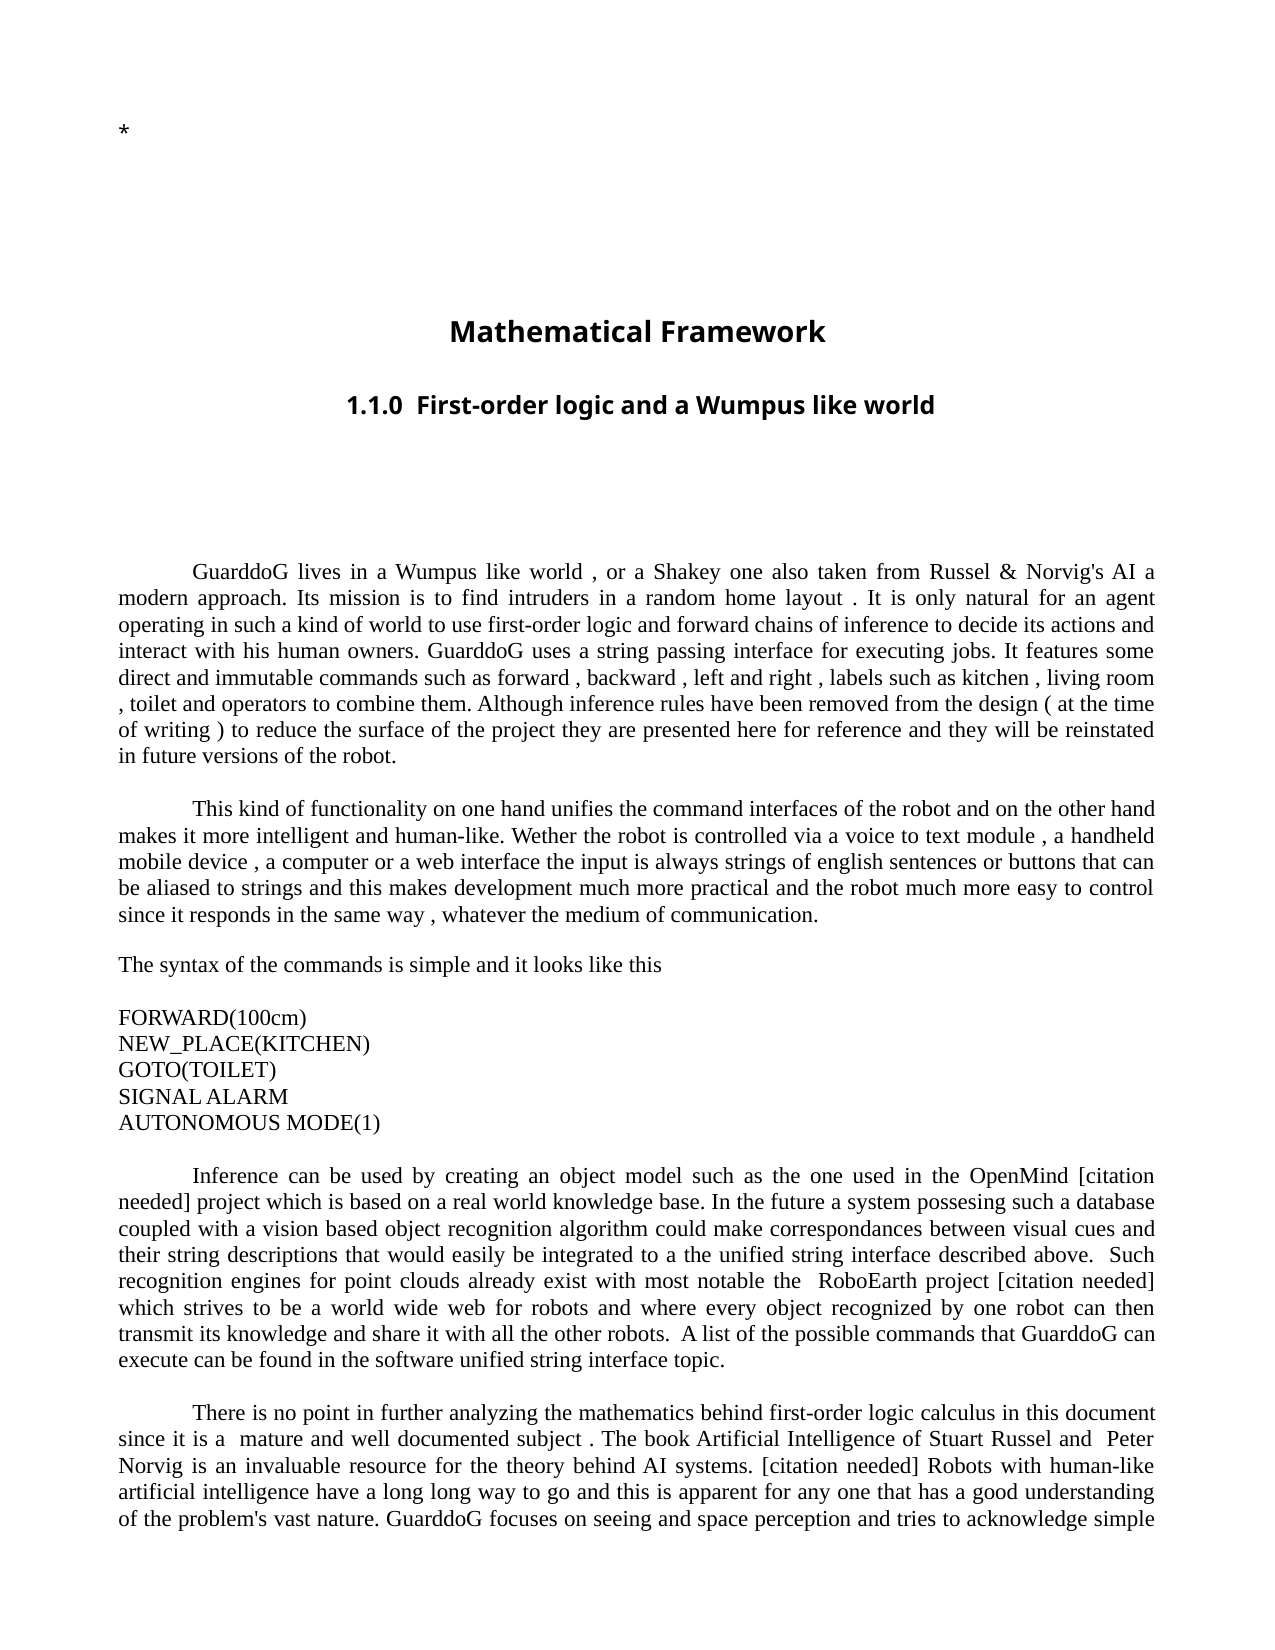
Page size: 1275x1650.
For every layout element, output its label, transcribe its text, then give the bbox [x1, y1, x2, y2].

text Inference can be used by creating an object model such as the one used in the OpenMind [citation needed] project which is based on a real world knowledge base. In the future a system possesing such a database coupled with a vision based object recognition algorithm could make correspondances between visual cues and their string descriptions that would easily be integrated to a the unified string interface described above. Such recognition engines for point clouds already exist with most notable the RoboEarth project [citation needed] which strives to be a world wide web for robots and where every object recognized by one robot can then transmit its knowledge and share it with all the other robots. A list of the possible commands that GuarddoG can execute can be found in the software unified string interface topic. [118, 1162, 1157, 1373]
text There is no point in further analyzing the mathematics behind first-order logic calculus in this document since it is a mature and well documented subject . The book Artificial Intelligence of Stuart Russel and Peter Norvig is an invaluable resource for the theory behind AI systems. [citation needed] Robots with human-like artificial intelligence have a long long way to go and this is apparent for any one that has a good understanding of the problem's vast nature. GuarddoG focuses on seeing and space perception and tries to acknowledge simple [118, 1399, 1157, 1531]
text 1.1.0 First-order logic and a Wumpus like world [118, 388, 1157, 422]
text GOTO(TOILET) [118, 1057, 1157, 1083]
text FORWARD(100cm) [118, 1004, 1157, 1030]
text GuarddoG lives in a Wumpus like world , or a Shakey one also taken from Russel & Norvig's AI a modern approach. Its mission is to find intruders in a random home layout . It is only natural for an agent operating in such a kind of world to use first-order logic and forward chains of inference to decide its actions and interact with his human owners. GuarddoG uses a string passing interface for executing jobs. It features some direct and immutable commands such as forward , backward , left and right , labels such as kitchen , living room , toilet and operators to combine them. Although inference rules have been removed from the design ( at the time of writing ) to reduce the surface of the project they are presented here for reference and they will be reinstated in future versions of the robot. [118, 558, 1157, 769]
text This kind of functionality on one hand unifies the command interfaces of the robot and on the other hand makes it more intelligent and human-like. Wether the robot is controlled via a voice to text module , a handheld mobile device , a computer or a web interface the input is always strings of english sentences or buttons that can be aliased to strings and this makes development much more practical and the robot much more easy to control since it responds in the same way , whatever the medium of communication. [118, 795, 1157, 927]
text SIGNAL ALARM [118, 1083, 1157, 1109]
text * [118, 118, 1157, 147]
text The syntax of the commands is simple and it looks like this [118, 951, 1157, 977]
text AUTONOMOUS MODE(1) [118, 1109, 1157, 1136]
text Mathematical Framework [118, 311, 1157, 351]
text NEW_PLACE(KITCHEN) [118, 1030, 1157, 1057]
